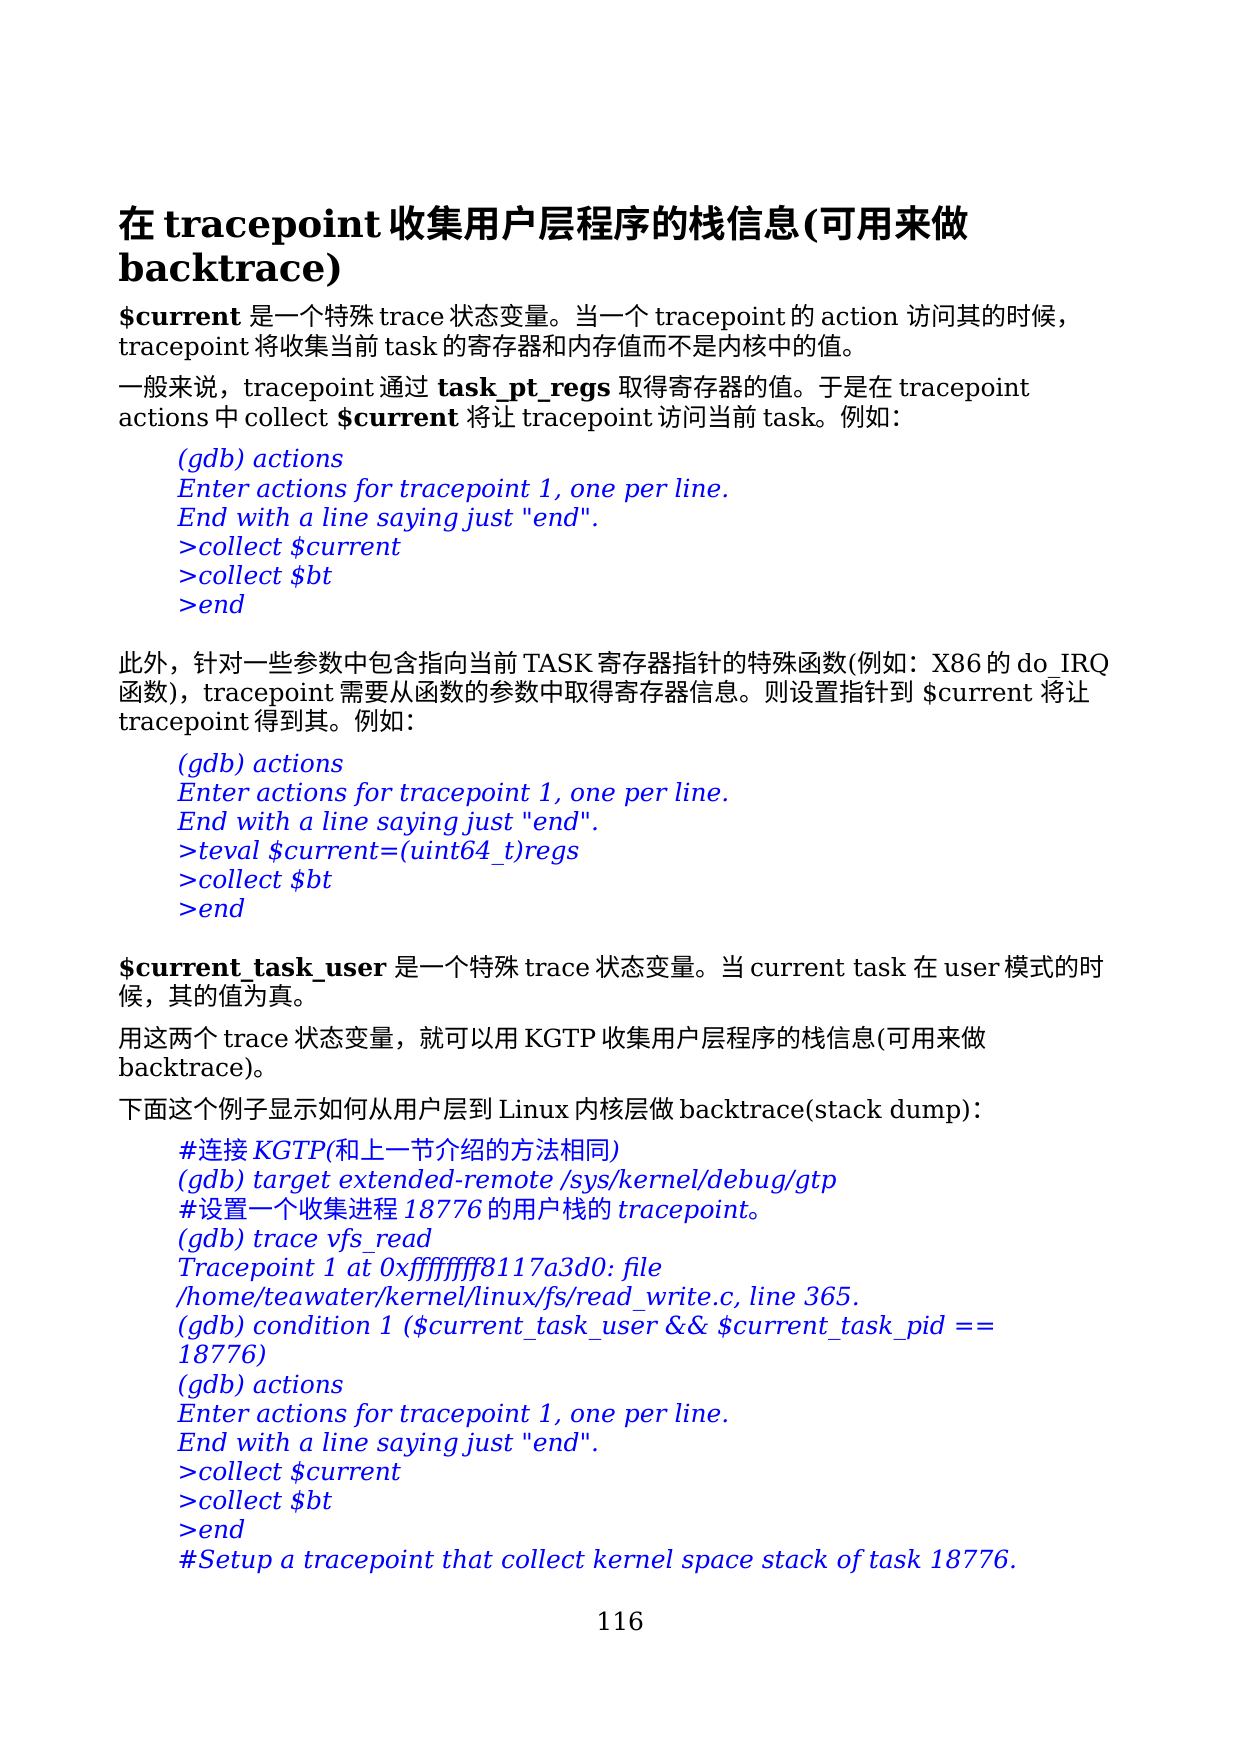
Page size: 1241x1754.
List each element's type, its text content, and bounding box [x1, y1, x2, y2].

text >end [177, 895, 1063, 924]
subtitle 在tracepoint收集用户层程序的栈信息(可用来做backtrace) [118, 202, 1122, 290]
text 此外，针对一些参数中包含指向当前TASK寄存器指针的特殊函数(例如：X86的do_IRQ函数)，tracepoint需要从函数的参数中取得寄存器信息。则设置指针到 $current 将让tracepoint得到其。例如： [118, 649, 1122, 736]
text End with a line saying just "end". [177, 807, 1063, 836]
text >collect $current [177, 1457, 1063, 1487]
text (gdb) trace vfs_read [177, 1224, 1063, 1253]
text $current_task_user 是一个特殊trace状态变量。当current task 在user模式的时候，其的值为真。 [118, 953, 1122, 1012]
text Enter actions for tracepoint 1, one per line. [177, 1399, 1063, 1428]
text >end [177, 591, 1063, 620]
text End with a line saying just "end". [177, 503, 1063, 532]
text >collect $bt [177, 866, 1063, 895]
text >end [177, 1516, 1063, 1545]
text Enter actions for tracepoint 1, one per line. [177, 778, 1063, 807]
text >collect $current [177, 532, 1063, 561]
text $current 是一个特殊trace状态变量。当一个tracepoint的action 访问其的时候，tracepoint将收集当前task的寄存器和内存值而不是内核中的值。 [118, 302, 1122, 361]
text (gdb) actions [177, 1370, 1063, 1399]
text >collect $bt [177, 1487, 1063, 1516]
text (gdb) actions [177, 445, 1063, 474]
text >teval $current=(uint64_t)regs [177, 836, 1063, 866]
text Enter actions for tracepoint 1, one per line. [177, 474, 1063, 503]
text >collect $bt [177, 561, 1063, 591]
text Tracepoint 1 at 0xffffffff8117a3d0: file /home/teawater/kernel/linux/fs/read_write.c, line 365. [177, 1253, 1063, 1312]
text #连接KGTP(和上一节介绍的方法相同) [177, 1137, 1063, 1166]
text (gdb) actions [177, 749, 1063, 778]
text (gdb) condition 1 ($current_task_user && $current_task_pid == 18776) [177, 1312, 1063, 1370]
text 一般来说，tracepoint通过 task_pt_regs 取得寄存器的值。于是在tracepoint actions中collect $current 将让tracepoint访问当前task。例如： [118, 373, 1122, 432]
text End with a line saying just "end". [177, 1428, 1063, 1457]
text 用这两个trace状态变量，就可以用KGTP收集用户层程序的栈信息(可用来做backtrace)。 [118, 1024, 1122, 1082]
text 下面这个例子显示如何从用户层到Linux内核层做backtrace(stack dump)： [118, 1095, 1122, 1124]
text (gdb) target extended-remote /sys/kernel/debug/gtp [177, 1166, 1063, 1195]
text #设置一个收集进程18776的用户栈的tracepoint。 [177, 1195, 1063, 1224]
text #Setup a tracepoint that collect kernel space stack of task 18776. [177, 1545, 1063, 1574]
